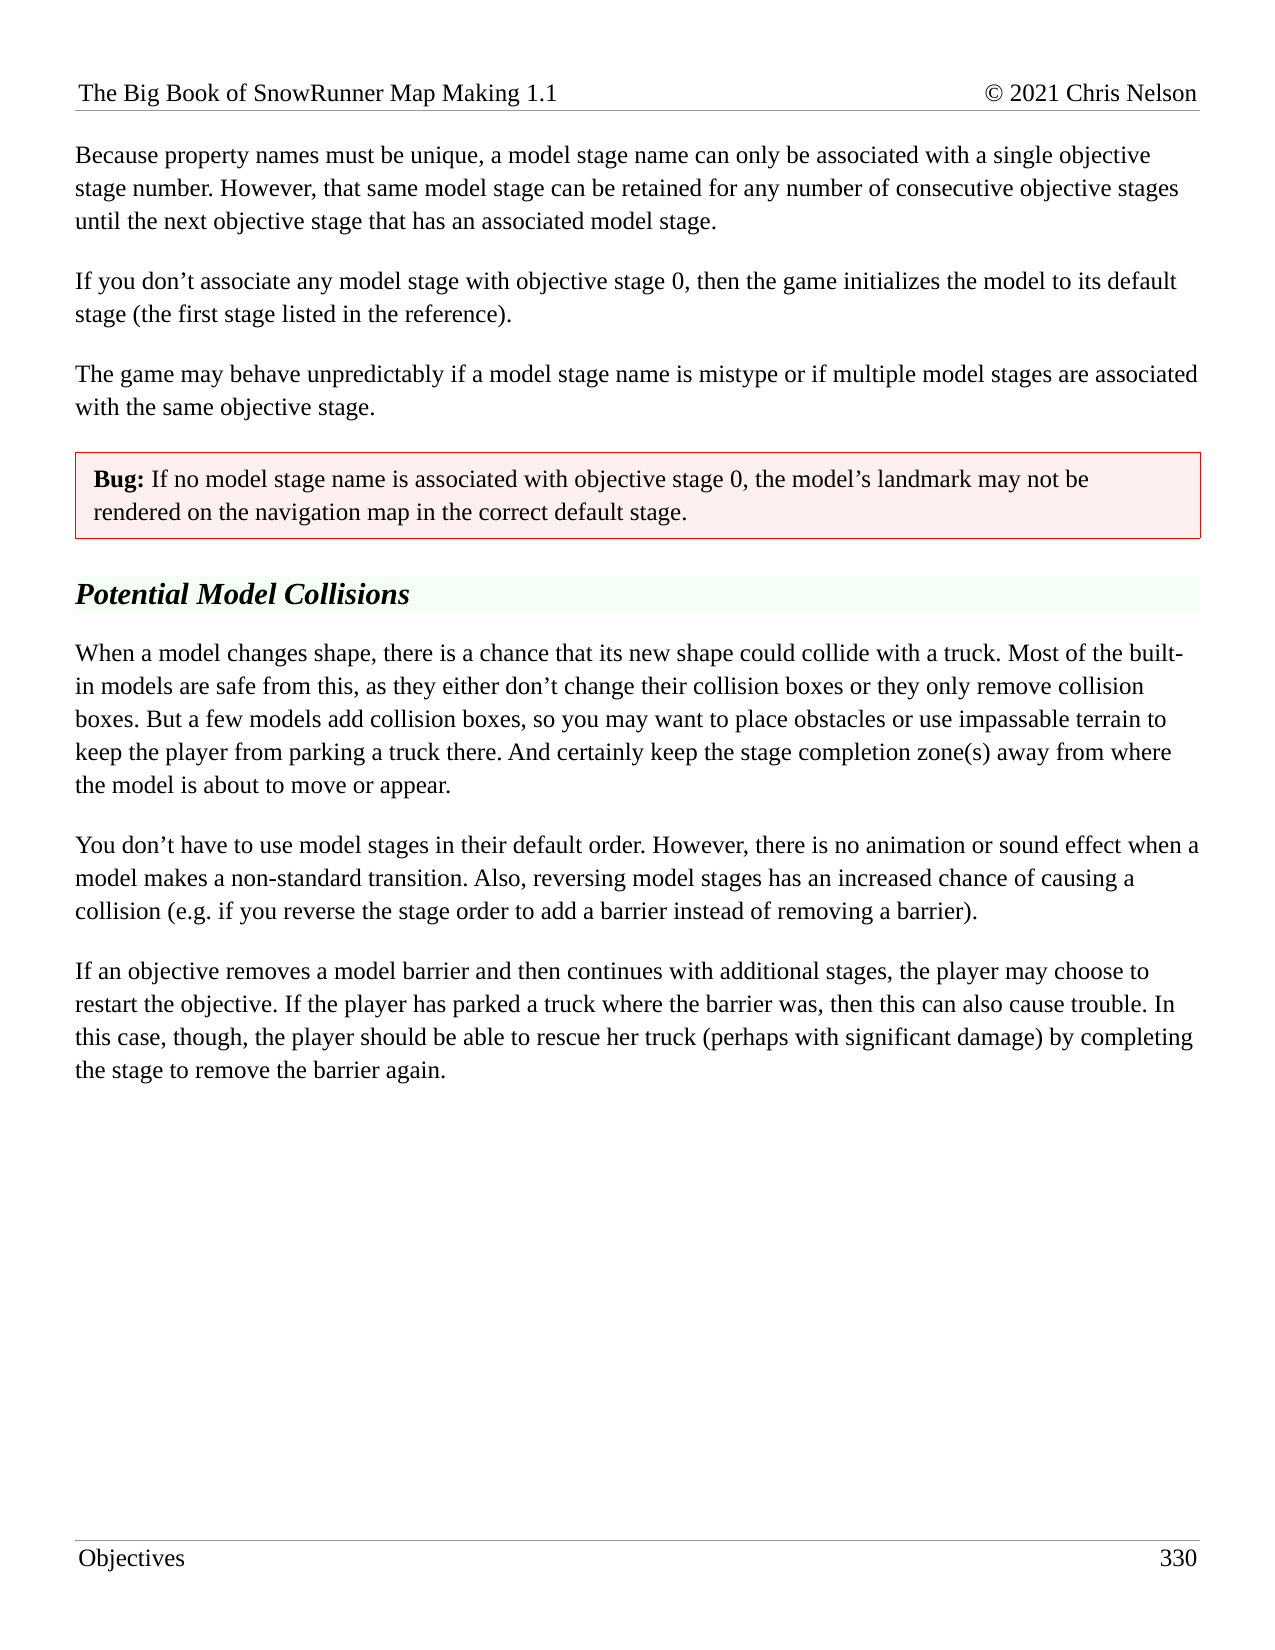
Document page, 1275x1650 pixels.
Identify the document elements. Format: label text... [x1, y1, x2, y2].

subtitle Potential Model Collisions [75, 576, 1200, 611]
list If no model stage name is associated with objective stage 0, the model’s landmark may not be rendered on the navigation map in the correct default stage. [76, 453, 1200, 538]
text When a model changes shape, there is a chance that its new shape could collide with a truck. Most of the built-in models are safe from this, as they either don’t change their collision boxes or they only remove collision boxes. But a few models add collision boxes, so you may want to place obstacles or use impassable terrain to keep the player from parking a truck there. And certainly keep the stage completion zone(s) away from where the model is about to move or appear. [75, 638, 1200, 799]
text Because property names must be unique, a model stage name can only be associated with a single objective stage number. However, that same model stage can be retained for any number of consecutive objective stages until the next objective stage that has an associated model stage. [75, 140, 1200, 235]
text If an objective removes a model barrier and then continues with additional stages, the player may choose to restart the objective. If the player has parked a truck where the barrier was, then this can also cause trouble. In this case, though, the player should be able to rescue her truck (perhaps with significant damage) by completing the stage to remove the barrier again. [75, 956, 1200, 1084]
text The game may behave unpredictably if a model stage name is mistype or if multiple model stages are associated with the same objective stage. [75, 359, 1200, 421]
text If you don’t associate any model stage with objective stage 0, then the game initializes the model to its default stage (the first stage listed in the reference). [75, 266, 1200, 328]
text You don’t have to use model stages in their default order. However, there is no animation or sound effect when a model makes a non-standard transition. Also, reversing model stages has an increased chance of causing a collision (e.g. if you reverse the stage order to add a barrier instead of removing a barrier). [75, 830, 1200, 925]
